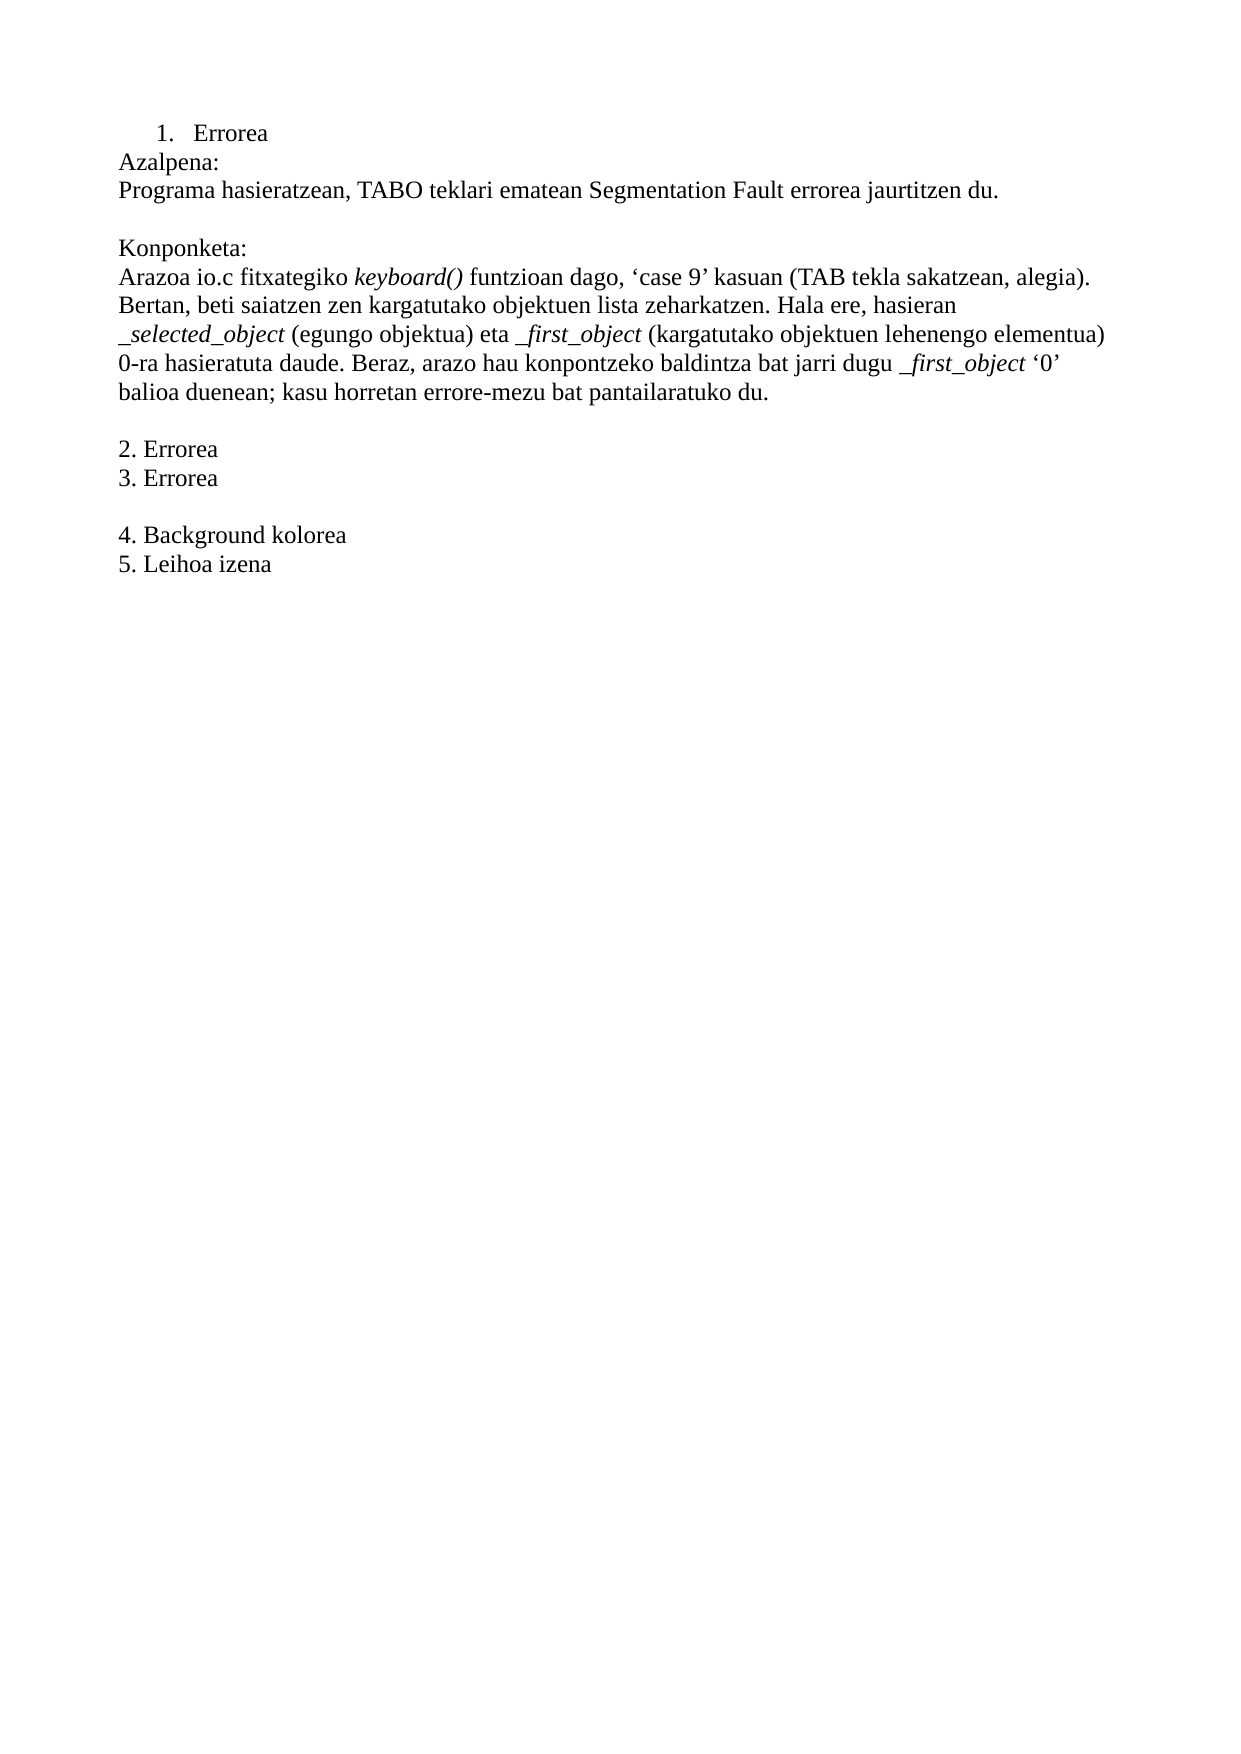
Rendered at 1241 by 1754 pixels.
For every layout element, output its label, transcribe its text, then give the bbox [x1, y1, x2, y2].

text Arazoa io.c fitxategiko keyboard() funtzioan dago, ‘case 9’ kasuan (TAB tekla sakatzean, alegia). Bertan, beti saiatzen zen kargatutako objektuen lista zeharkatzen. Hala ere, hasieran _selected_object (egungo objektua) eta _first_object (kargatutako objektuen lehenengo elementua) 0-ra hasieratuta daude. Beraz, arazo hau konpontzeko baldintza bat jarri dugu _first_object ‘0’ balioa duenean; kasu horretan errore-mezu bat pantailaratuko du. [118, 262, 1122, 406]
text 4. Background kolorea [118, 521, 1122, 549]
text 5. Leihoa izena [118, 549, 1122, 578]
text Konponketa: [118, 233, 1122, 262]
text Azalpena: [118, 147, 1122, 176]
text Programa hasieratzean, TABO teklari ematean Segmentation Fault errorea jaurtitzen du. [118, 176, 1122, 204]
text 3. Errorea [118, 463, 1122, 492]
text 2. Errorea [118, 434, 1122, 463]
list Errorea [156, 118, 1122, 147]
